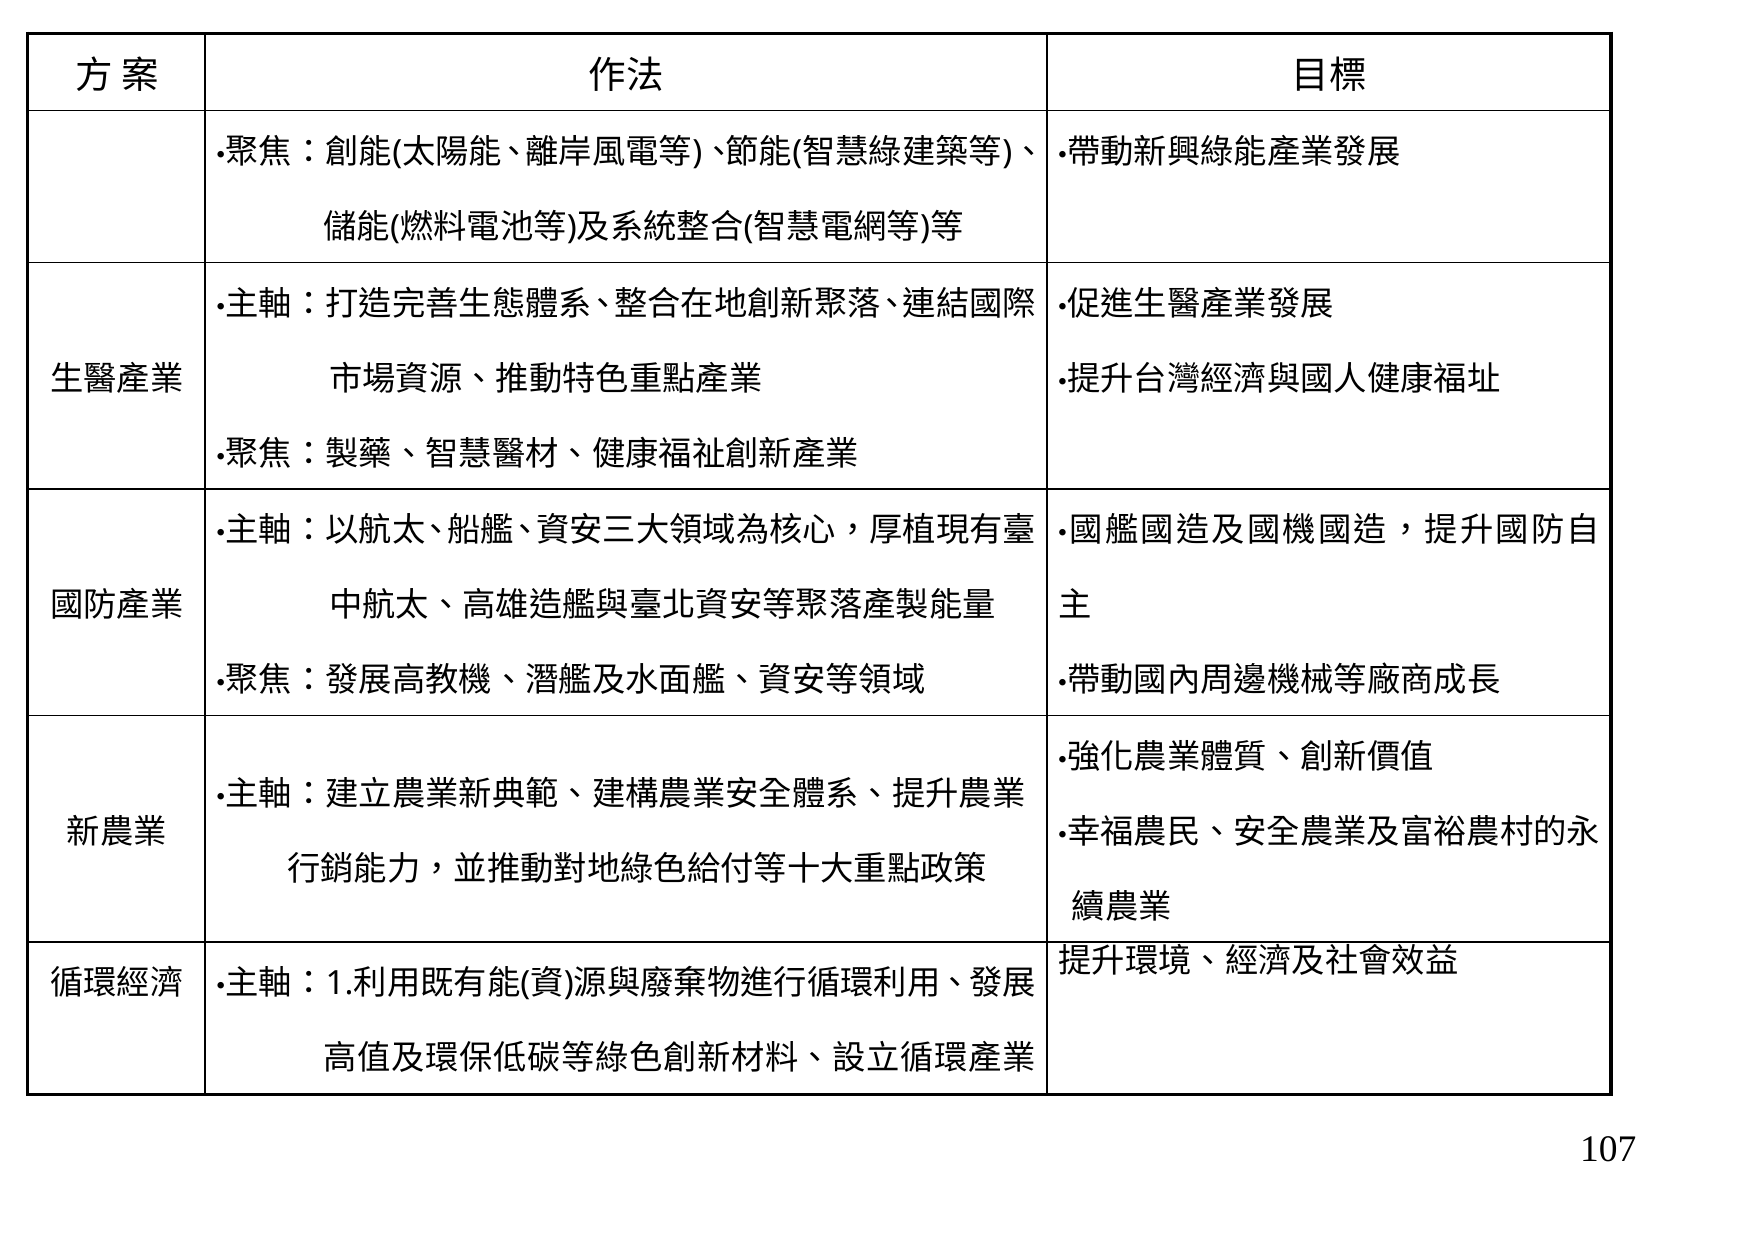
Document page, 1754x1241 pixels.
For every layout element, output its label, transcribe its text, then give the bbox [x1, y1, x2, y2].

table_cell 新農業 [29, 716, 204, 941]
table_cell 國防產業 [29, 490, 204, 714]
table_header 目標 [1048, 35, 1609, 110]
table_cell 提升環境、經濟及社會效益 [1048, 943, 1609, 1093]
table_cell 主軸：1.利用既有能(資)源與廢棄物進行循環利用、發展高值及環保低碳等綠色創新材料、設立循環產業 [206, 943, 1046, 1093]
table_cell 循環經濟 [29, 943, 204, 1093]
table_cell 促進生醫產業發展 提升台灣經濟與國人健康福址 [1048, 263, 1609, 488]
table_cell 國艦國造及國機國造，提升國防自主 帶動國內周邊機械等廠商成長 [1048, 490, 1609, 714]
table_cell [29, 111, 204, 261]
table_cell 強化農業體質、創新價值 幸福農民、安全農業及富裕農村的永續農業 [1048, 716, 1609, 941]
table_cell 主軸：打造完善生態體系、整合在地創新聚落、連結國際市場資源、推動特色重點產業 聚焦：製藥、智慧醫材、健康福祉創新產業 [206, 263, 1046, 488]
table_cell 生醫產業 [29, 263, 204, 488]
table_header 方 案 [29, 35, 204, 110]
table_cell 主軸：建立農業新典範、建構農業安全體系、提升農業 行銷能力，並推動對地綠色給付等十大重點政策 [206, 716, 1046, 941]
table_cell 主軸：以航太、船艦、資安三大領域為核心，厚植現有臺中航太、高雄造艦與臺北資安等聚落產製能量 聚焦：發展高教機、潛艦及水面艦、資安等領域 [206, 490, 1046, 714]
table_cell 帶動新興綠能產業發展 [1048, 111, 1609, 261]
table_header 作法 [206, 35, 1046, 110]
table_cell 聚焦：創能(太陽能、離岸風電等)、節能(智慧綠建築等)、 儲能(燃料電池等)及系統整合(智慧電網等)等 [206, 111, 1046, 261]
